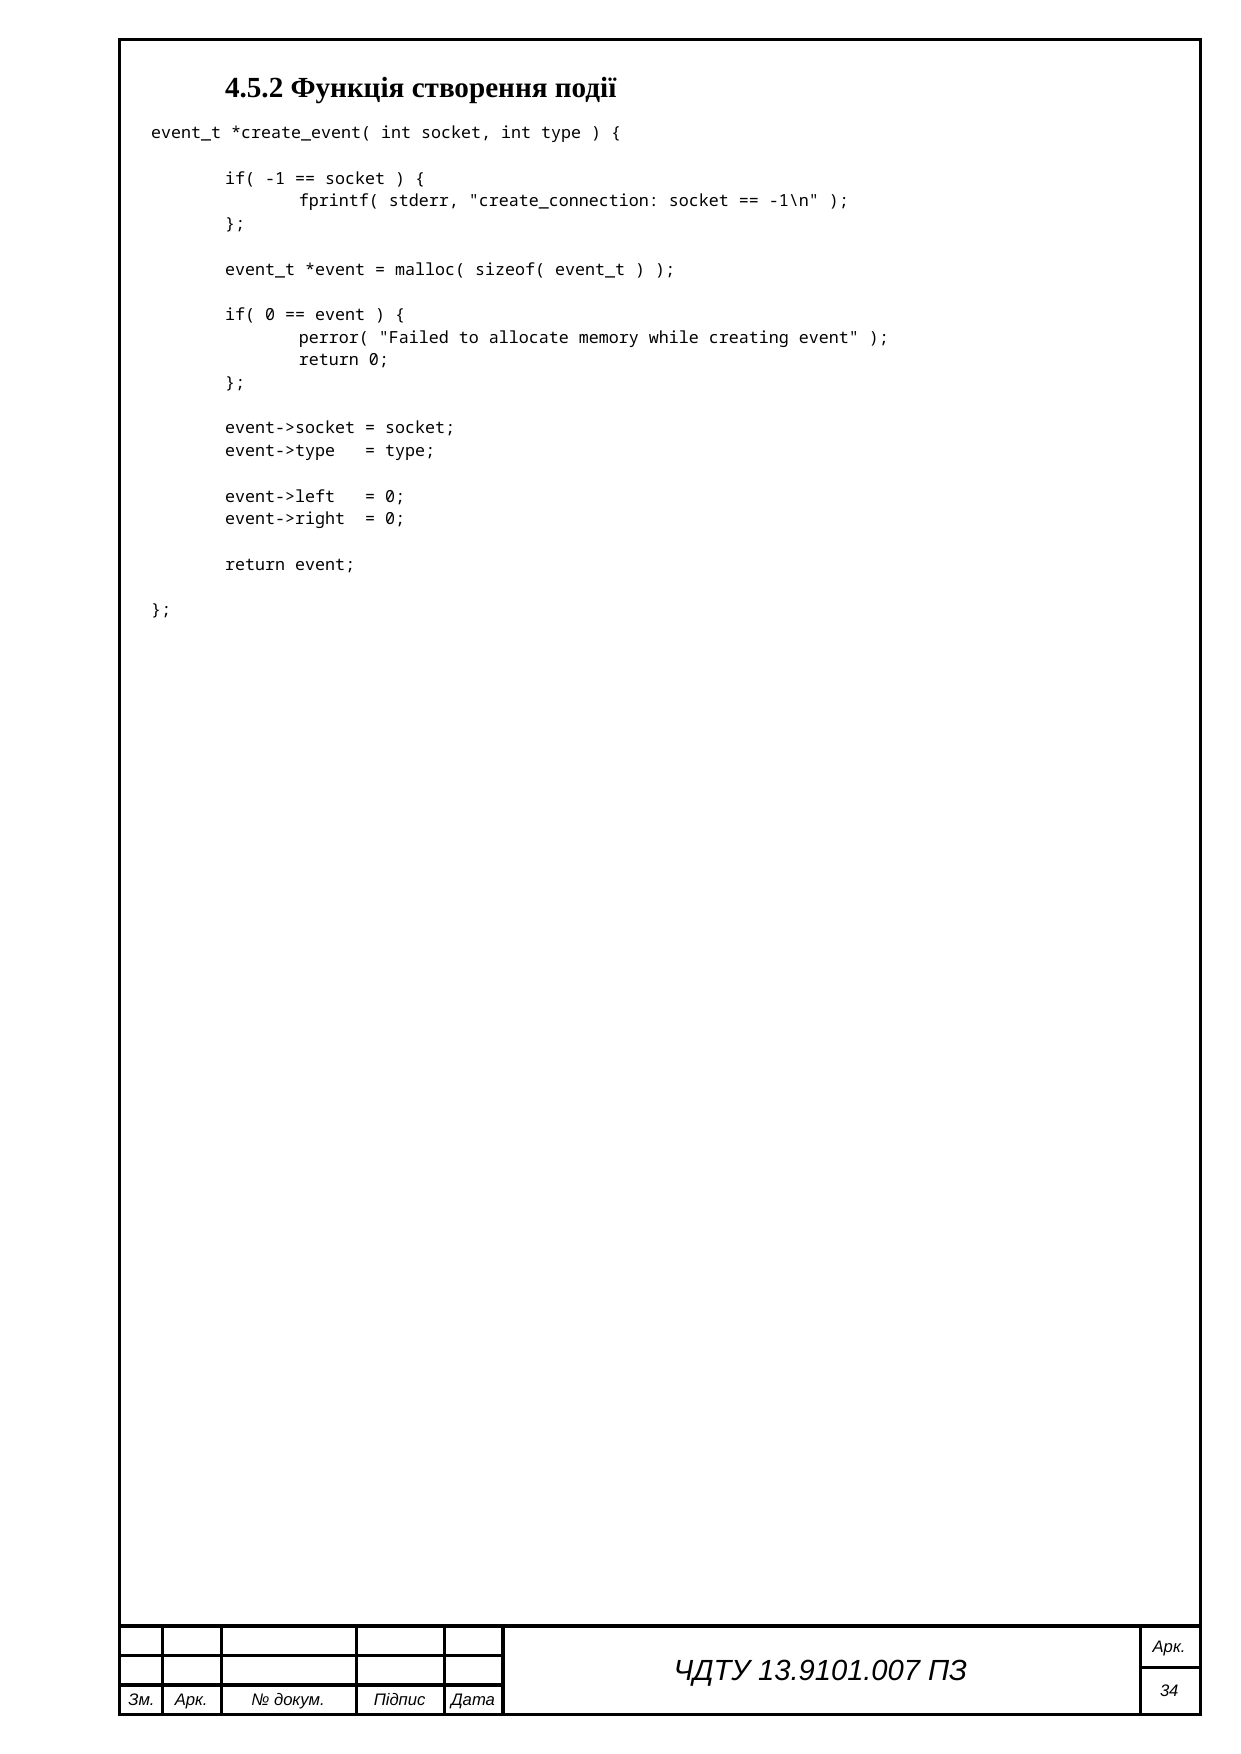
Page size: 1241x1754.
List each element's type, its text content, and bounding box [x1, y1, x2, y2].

text event->type = type; [151, 439, 1170, 461]
text event->right = 0; [151, 507, 1170, 529]
text }; [151, 212, 1170, 234]
text }; [151, 371, 1170, 393]
text }; [151, 598, 1170, 620]
text event_t *create_event( int socket, int type ) { [151, 121, 1170, 143]
text if( 0 == event ) { [151, 302, 1170, 325]
text event->socket = socket; [151, 416, 1170, 439]
text if( -1 == socket ) { [151, 166, 1170, 189]
text perror( "Failed to allocate memory while creating event" ); [151, 325, 1170, 348]
text event_t *event = malloc( sizeof( event_t ) ); [151, 257, 1170, 280]
text fprintf( stderr, "create_connection: socket == -1\n" ); [151, 189, 1170, 212]
text 4.5.2 Функція створення події [151, 71, 1170, 104]
text event->left = 0; [151, 484, 1170, 507]
text return event; [151, 552, 1170, 575]
text return 0; [151, 348, 1170, 371]
